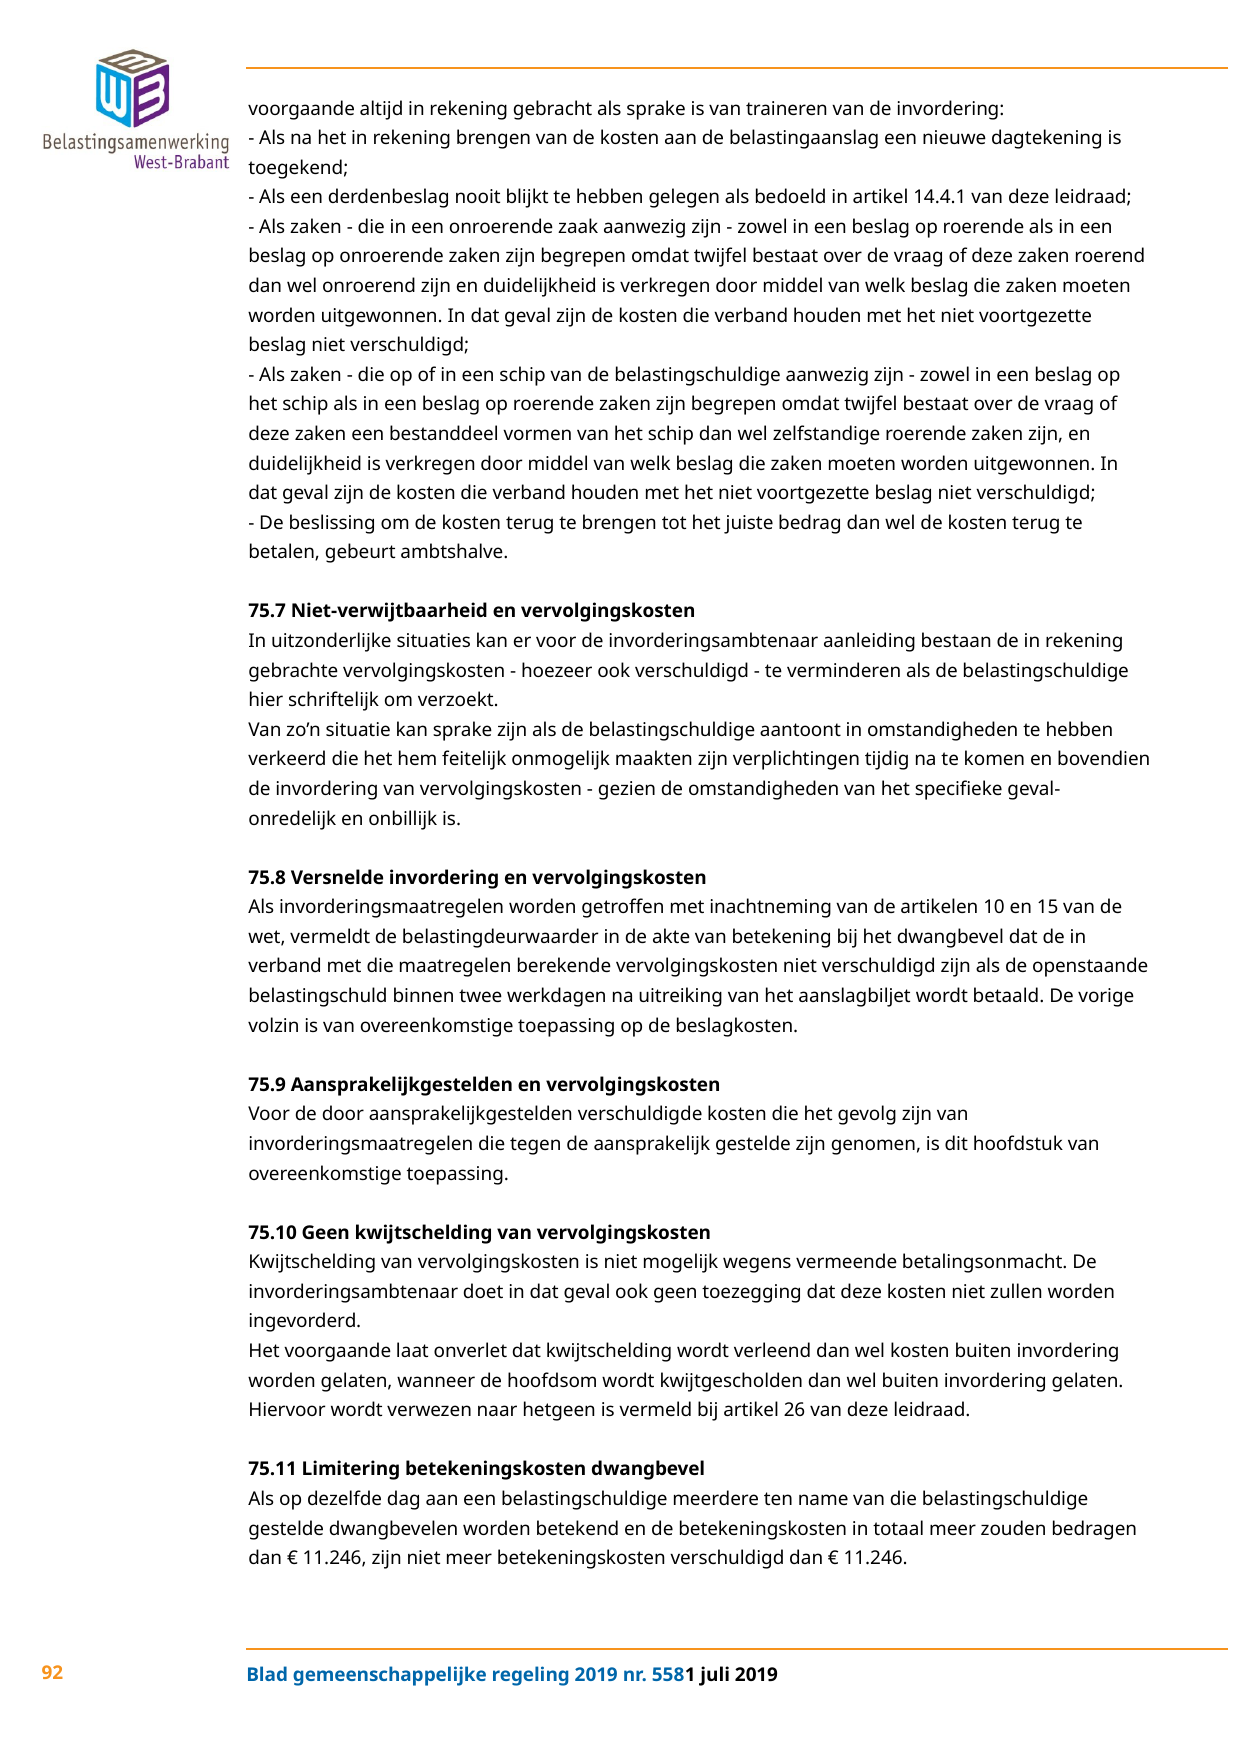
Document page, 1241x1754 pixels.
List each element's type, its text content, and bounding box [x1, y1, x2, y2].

text 75.7 Niet-verwijtbaarheid en vervolgingskosten [248, 598, 1152, 623]
text - Als na het in rekening brengen van de kosten aan de belastingaanslag een nieuwe dagtekening is toegekend; [248, 124, 1152, 180]
text Van zo’n situatie kan sprake zijn als de belastingschuldige aantoont in omstandigheden te hebben verkeerd die het hem feitelijk onmogelijk maakten zijn verplichtingen tijdig na te komen en bovendien de invordering van vervolgingskosten - gezien de omstandigheden van het specifieke geval- onredelijk en onbillijk is. [248, 716, 1152, 831]
text 75.11 Limitering betekeningskosten dwangbevel [248, 1456, 1152, 1481]
text 75.9 Aansprakelijkgestelden en vervolgingskosten [248, 1071, 1152, 1097]
text Als invorderingsmaatregelen worden getroffen met inachtneming van de artikelen 10 en 15 van de wet, vermeldt de belastingdeurwaarder in de akte van betekening bij het dwangbevel dat de in verband met die maatregelen berekende vervolgingskosten niet verschuldigd zijn als de openstaande belastingschuld binnen twee werkdagen na uitreiking van het aanslagbiljet wordt betaald. De vorige volzin is van overeenkomstige toepassing op de beslagkosten. [248, 893, 1152, 1038]
text - Als zaken - die op of in een schip van de belastingschuldige aanwezig zijn - zowel in een beslag op het schip als in een beslag op roerende zaken zijn begrepen omdat twijfel bestaat over de vraag of deze zaken een bestanddeel vormen van het schip dan wel zelfstandige roerende zaken zijn, en duidelijkheid is verkregen door middel van welk beslag die zaken moeten worden uitgewonnen. In dat geval zijn de kosten die verband houden met het niet voortgezette beslag niet verschuldigd; [248, 361, 1152, 505]
text Kwijtschelding van vervolgingskosten is niet mogelijk wegens vermeende betalingsonmacht. De invorderingsambtenaar doet in dat geval ook geen toezegging dat deze kosten niet zullen worden ingevorderd. [248, 1248, 1152, 1333]
picture [41, 47, 231, 172]
text In uitzonderlijke situaties kan er voor de invorderingsambtenaar aanleiding bestaan de in rekening gebrachte vervolgingskosten - hoezeer ook verschuldigd - te verminderen als de belastingschuldige hier schriftelijk om verzoekt. [248, 627, 1152, 712]
text - Als een derdenbeslag nooit blijkt te hebben gelegen als bedoeld in artikel 14.4.1 van deze leidraad; [248, 183, 1152, 209]
text 75.8 Versnelde invordering en vervolgingskosten [248, 864, 1152, 890]
text voorgaande altijd in rekening gebracht als sprake is van traineren van de invordering: [248, 95, 1152, 121]
text Het voorgaande laat onverlet dat kwijtschelding wordt verleend dan wel kosten buiten invordering worden gelaten, wanneer de hoofdsom wordt kwijtgescholden dan wel buiten invordering gelaten. Hiervoor wordt verwezen naar hetgeen is vermeld bij artikel 26 van deze leidraad. [248, 1337, 1152, 1422]
text - De beslissing om de kosten terug te brengen tot het juiste bedrag dan wel de kosten terug te betalen, gebeurt ambtshalve. [248, 509, 1152, 564]
text Voor de door aansprakelijkgestelden verschuldigde kosten die het gevolg zijn van invorderingsmaatregelen die tegen de aansprakelijk gestelde zijn genomen, is dit hoofdstuk van overeenkomstige toepassing. [248, 1101, 1152, 1186]
text - Als zaken - die in een onroerende zaak aanwezig zijn - zowel in een beslag op roerende als in een beslag op onroerende zaken zijn begrepen omdat twijfel bestaat over de vraag of deze zaken roerend dan wel onroerend zijn en duidelijkheid is verkregen door middel van welk beslag die zaken moeten worden uitgewonnen. In dat geval zijn de kosten die verband houden met het niet voortgezette beslag niet verschuldigd; [248, 213, 1152, 357]
text Als op dezelfde dag aan een belastingschuldige meerdere ten name van die belastingschuldige gestelde dwangbevelen worden betekend en de betekeningskosten in totaal meer zouden bedragen dan € 11.246, zijn niet meer betekeningskosten verschuldigd dan € 11.246. [248, 1485, 1152, 1570]
text 75.10 Geen kwijtschelding van vervolgingskosten [248, 1219, 1152, 1245]
